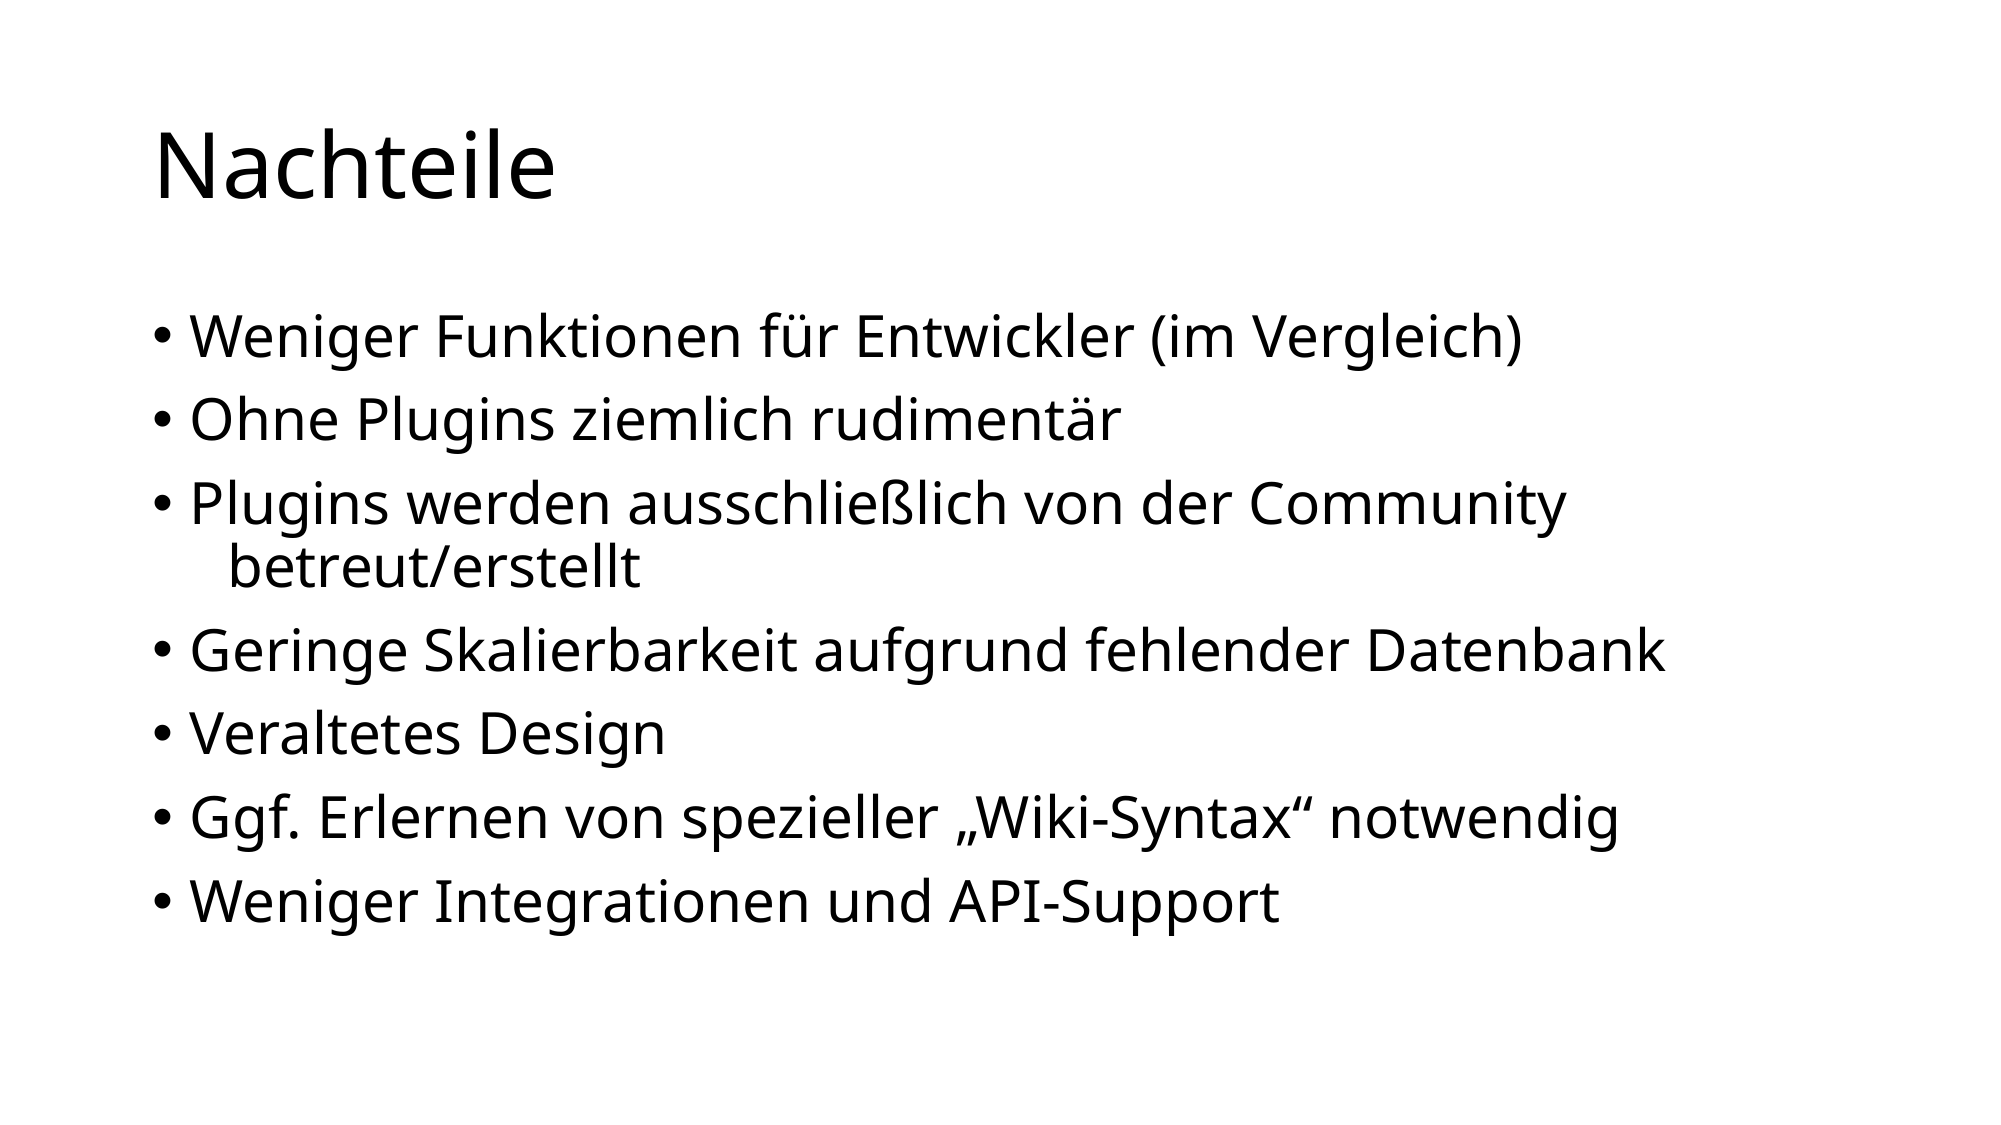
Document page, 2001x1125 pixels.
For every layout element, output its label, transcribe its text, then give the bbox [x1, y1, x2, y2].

list Weniger Funktionen für Entwickler (im Vergleich) Ohne Plugins ziemlich rudimentär Plugins werden ausschließlich von der Community betreut/erstellt Geringe Skalierbarkeit aufgrund fehlender Datenbank Veraltetes Design Ggf. Erlernen von spezieller „Wiki-Syntax“ notwendig Weniger Integrationen und API-Support [137, 299, 1863, 1014]
title Nachteile [137, 59, 1863, 278]
